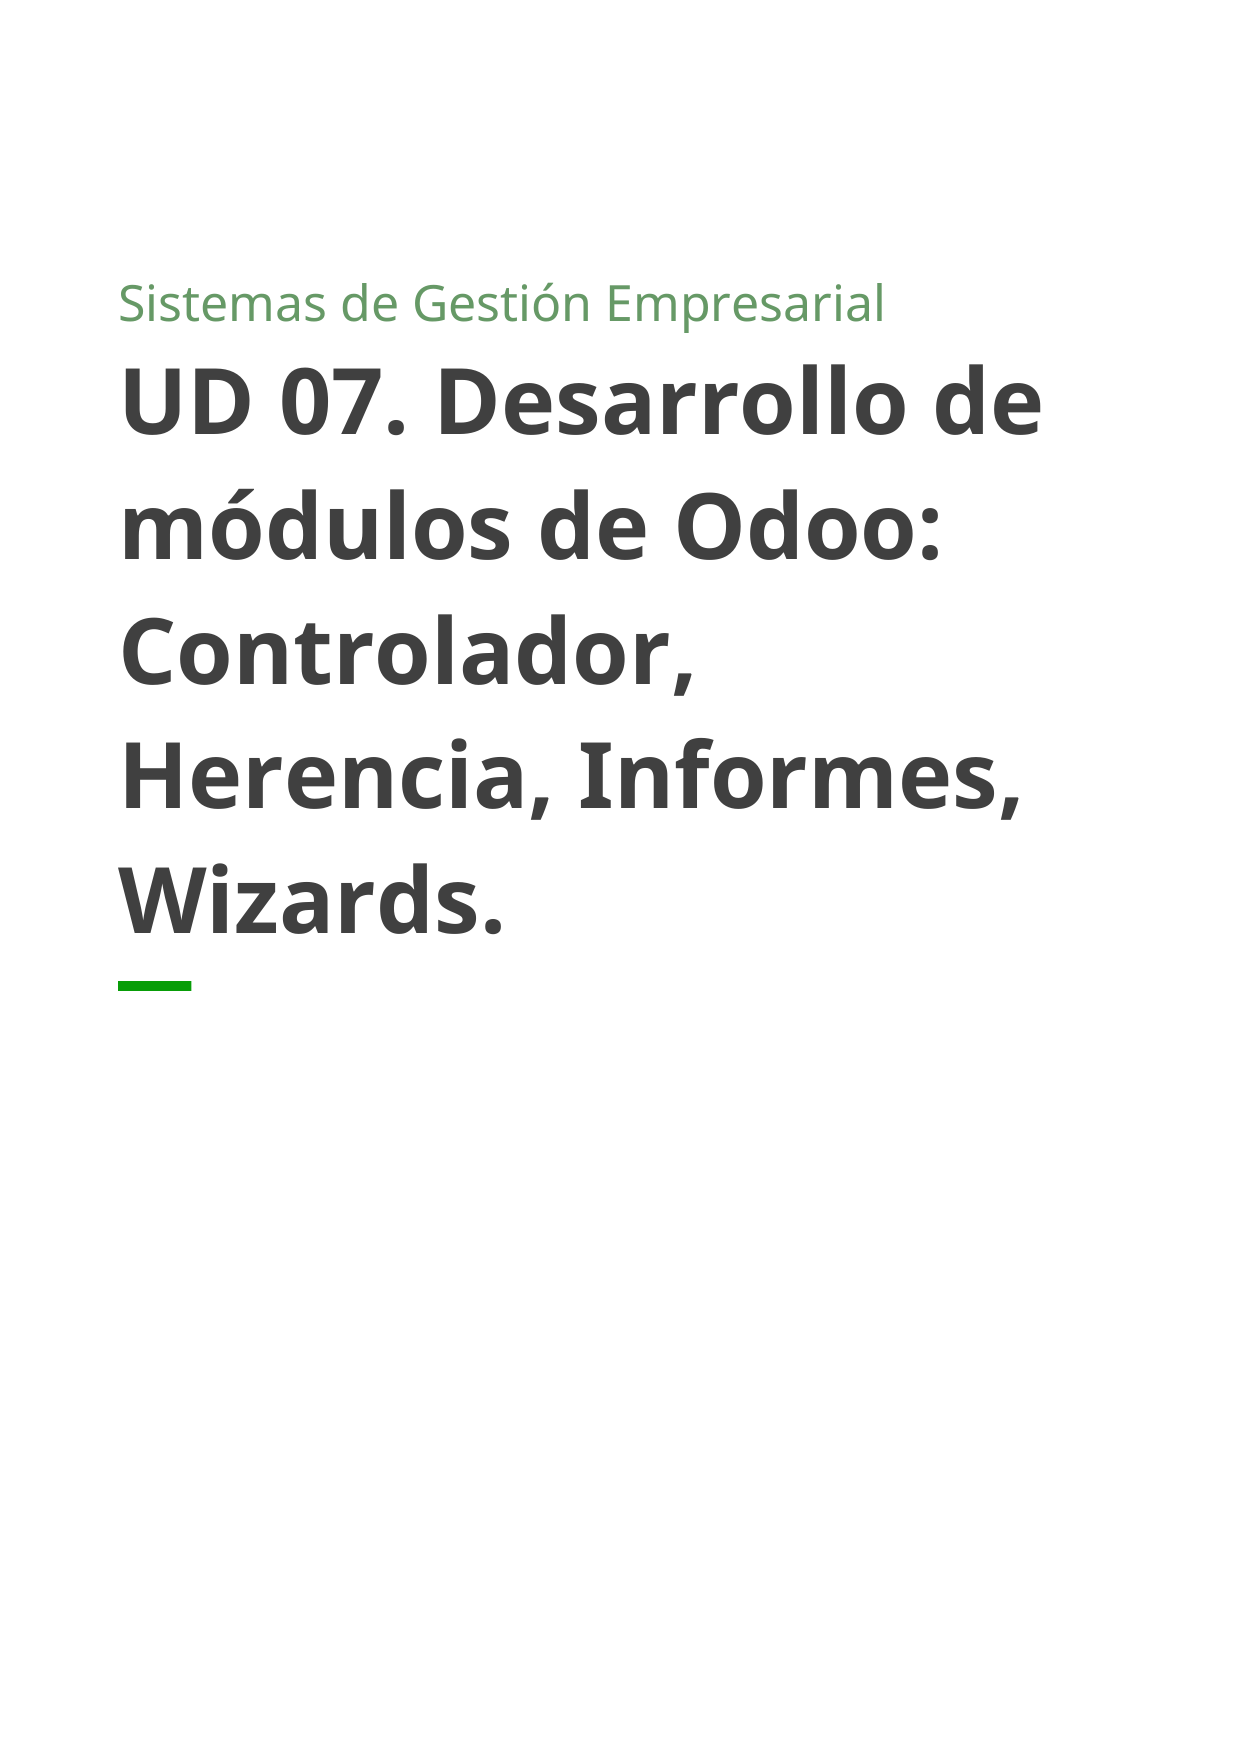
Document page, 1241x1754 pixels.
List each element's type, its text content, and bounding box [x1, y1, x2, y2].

picture [118, 981, 192, 991]
title Sistemas de Gestión Empresarial UD 07. Desarrollo de módulos de Odoo: Controlador, Herencia, Informes, Wizards. [118, 268, 1122, 961]
